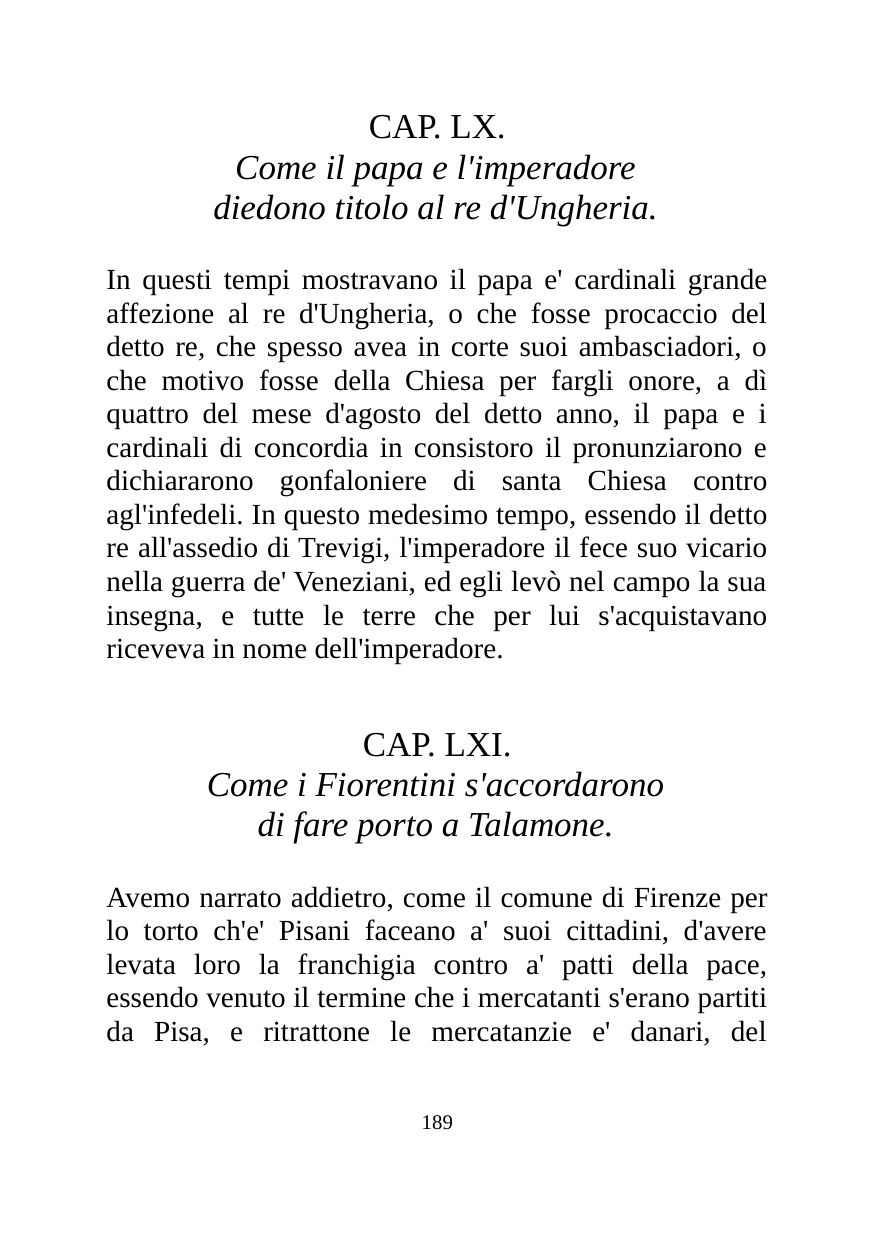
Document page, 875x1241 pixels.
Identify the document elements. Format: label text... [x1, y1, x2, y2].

text Avemo narrato addietro, come il comune di Firenze per lo torto ch'e' Pisani faceano a' suoi cittadini, d'avere levata loro la franchigia contro a' patti della pace, essendo venuto il termine che i mercatanti s'erano partiti da Pisa, e ritrattone le mercatanzie e' danari, del [106, 880, 768, 1048]
text In questi tempi mostravano il papa e' cardinali grande affezione al re d'Ungheria, o che fosse procaccio del detto re, che spesso avea in corte suoi ambasciadori, o che motivo fosse della Chiesa per fargli onore, a dì quattro del mese d'agosto del detto anno, il papa e i cardinali di concordia in consistoro il pronunziarono e dichiararono gonfaloniere di santa Chiesa contro agl'infedeli. In questo medesimo tempo, essendo il detto re all'assedio di Trevigi, l'imperadore il fece suo vicario nella guerra de' Veneziani, ed egli levò nel campo la sua insegna, e tutte le terre che per lui s'acquistavano riceveva in nome dell'imperadore. [106, 262, 768, 665]
subtitle CAP. LXI. Come i Fiorentini s'accordarono di fare porto a Talamone. [106, 724, 768, 844]
subtitle CAP. LX. Come il papa e l'imperadore diedono titolo al re d'Ungheria. [106, 106, 768, 227]
